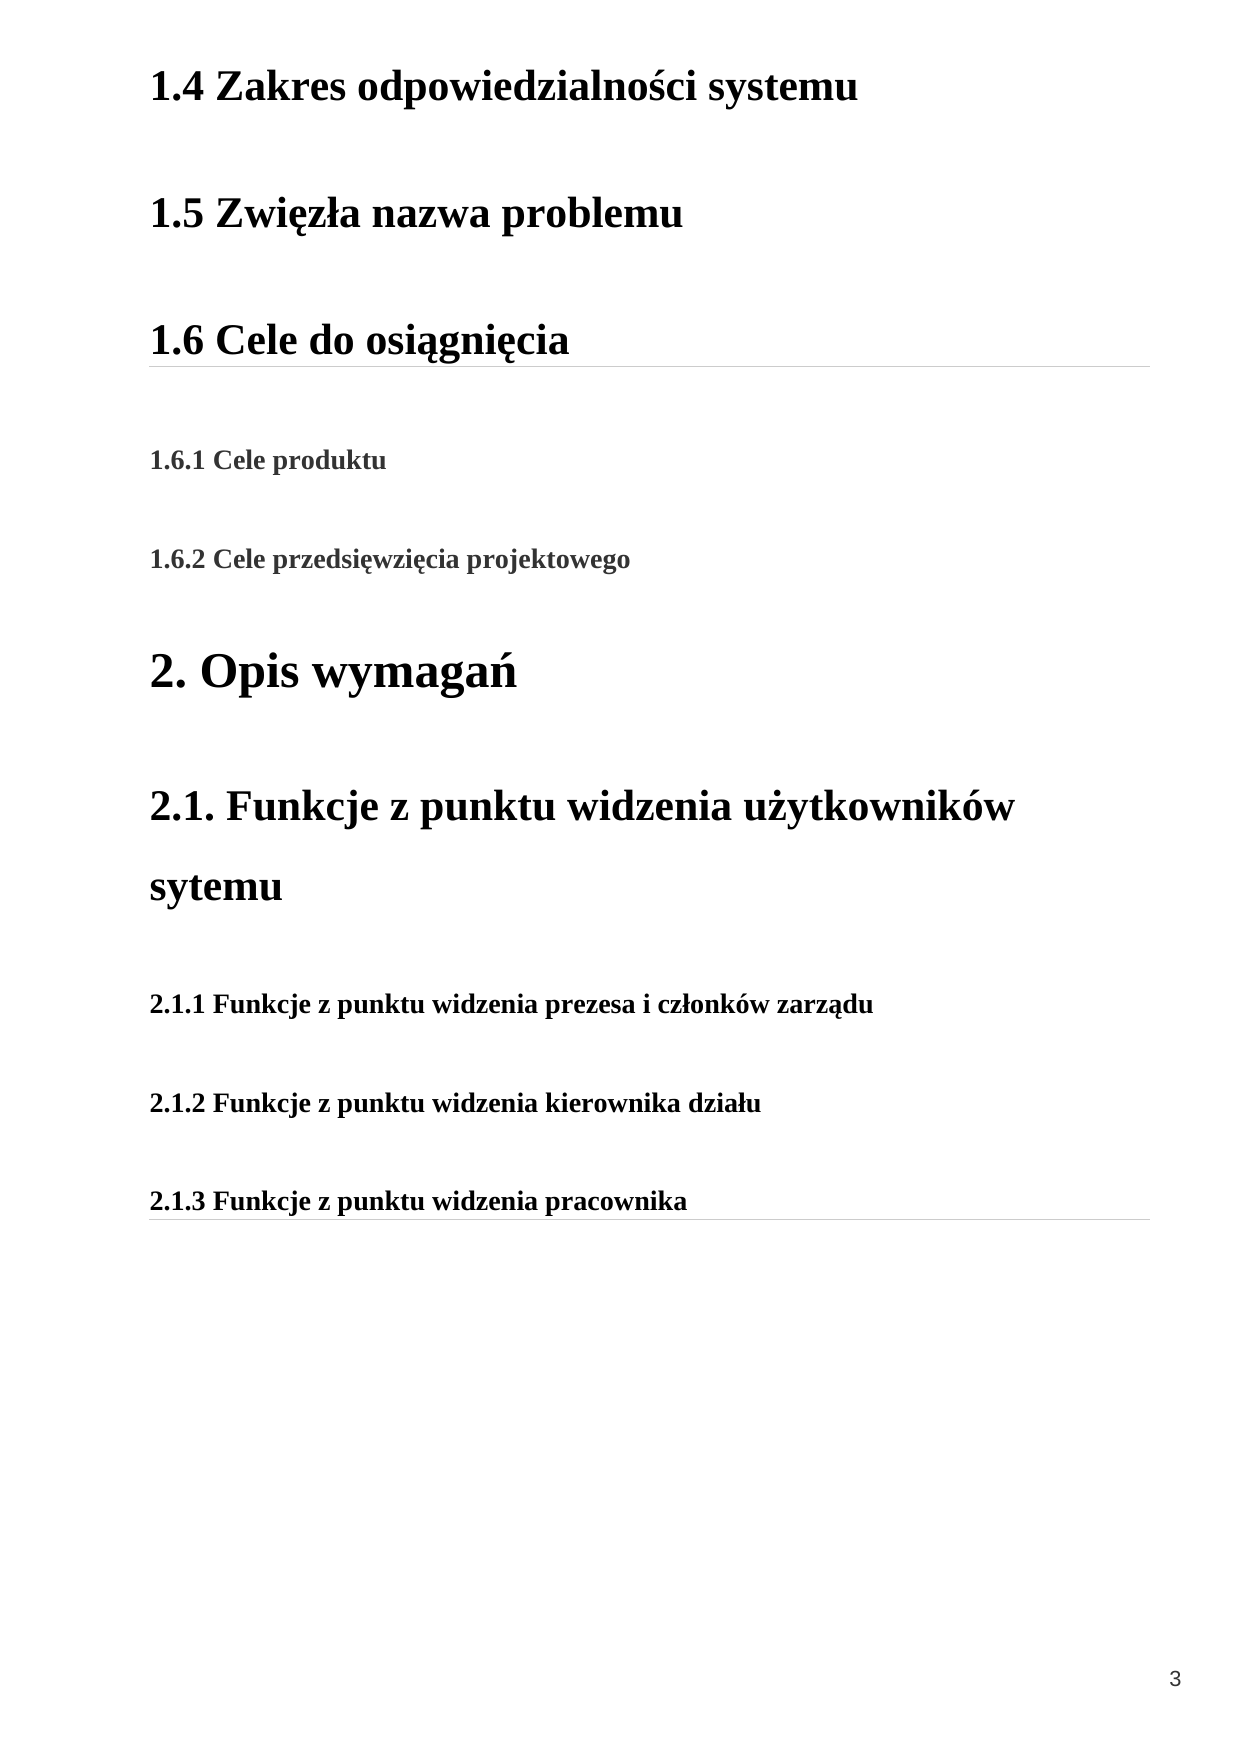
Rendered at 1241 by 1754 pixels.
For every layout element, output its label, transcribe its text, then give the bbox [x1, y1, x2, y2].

subtitle 2.1.1 Funkcje z punktu widzenia prezesa i członków zarządu [149, 987, 1150, 1019]
subtitle 2.1.3 Funkcje z punktu widzenia pracownika [149, 1184, 1150, 1219]
subtitle 1.6 Cele do osiągnięcia [149, 314, 1150, 366]
subtitle 1.5 Zwięzła nazwa problemu [149, 186, 1150, 237]
subtitle 2. Opis wymagań [149, 641, 1150, 698]
subtitle 1.4 Zakres odpowiedzialności systemu [149, 59, 1150, 109]
subtitle 2.1.2 Funkcje z punktu widzenia kierownika działu [149, 1086, 1150, 1118]
subtitle 1.6.2 Cele przedsięwzięcia projektowego [149, 542, 1150, 574]
subtitle 2.1. Funkcje z punktu widzenia użytkowników sytemu [149, 779, 1150, 910]
subtitle 1.6.1 Cele produktu [149, 443, 1150, 476]
